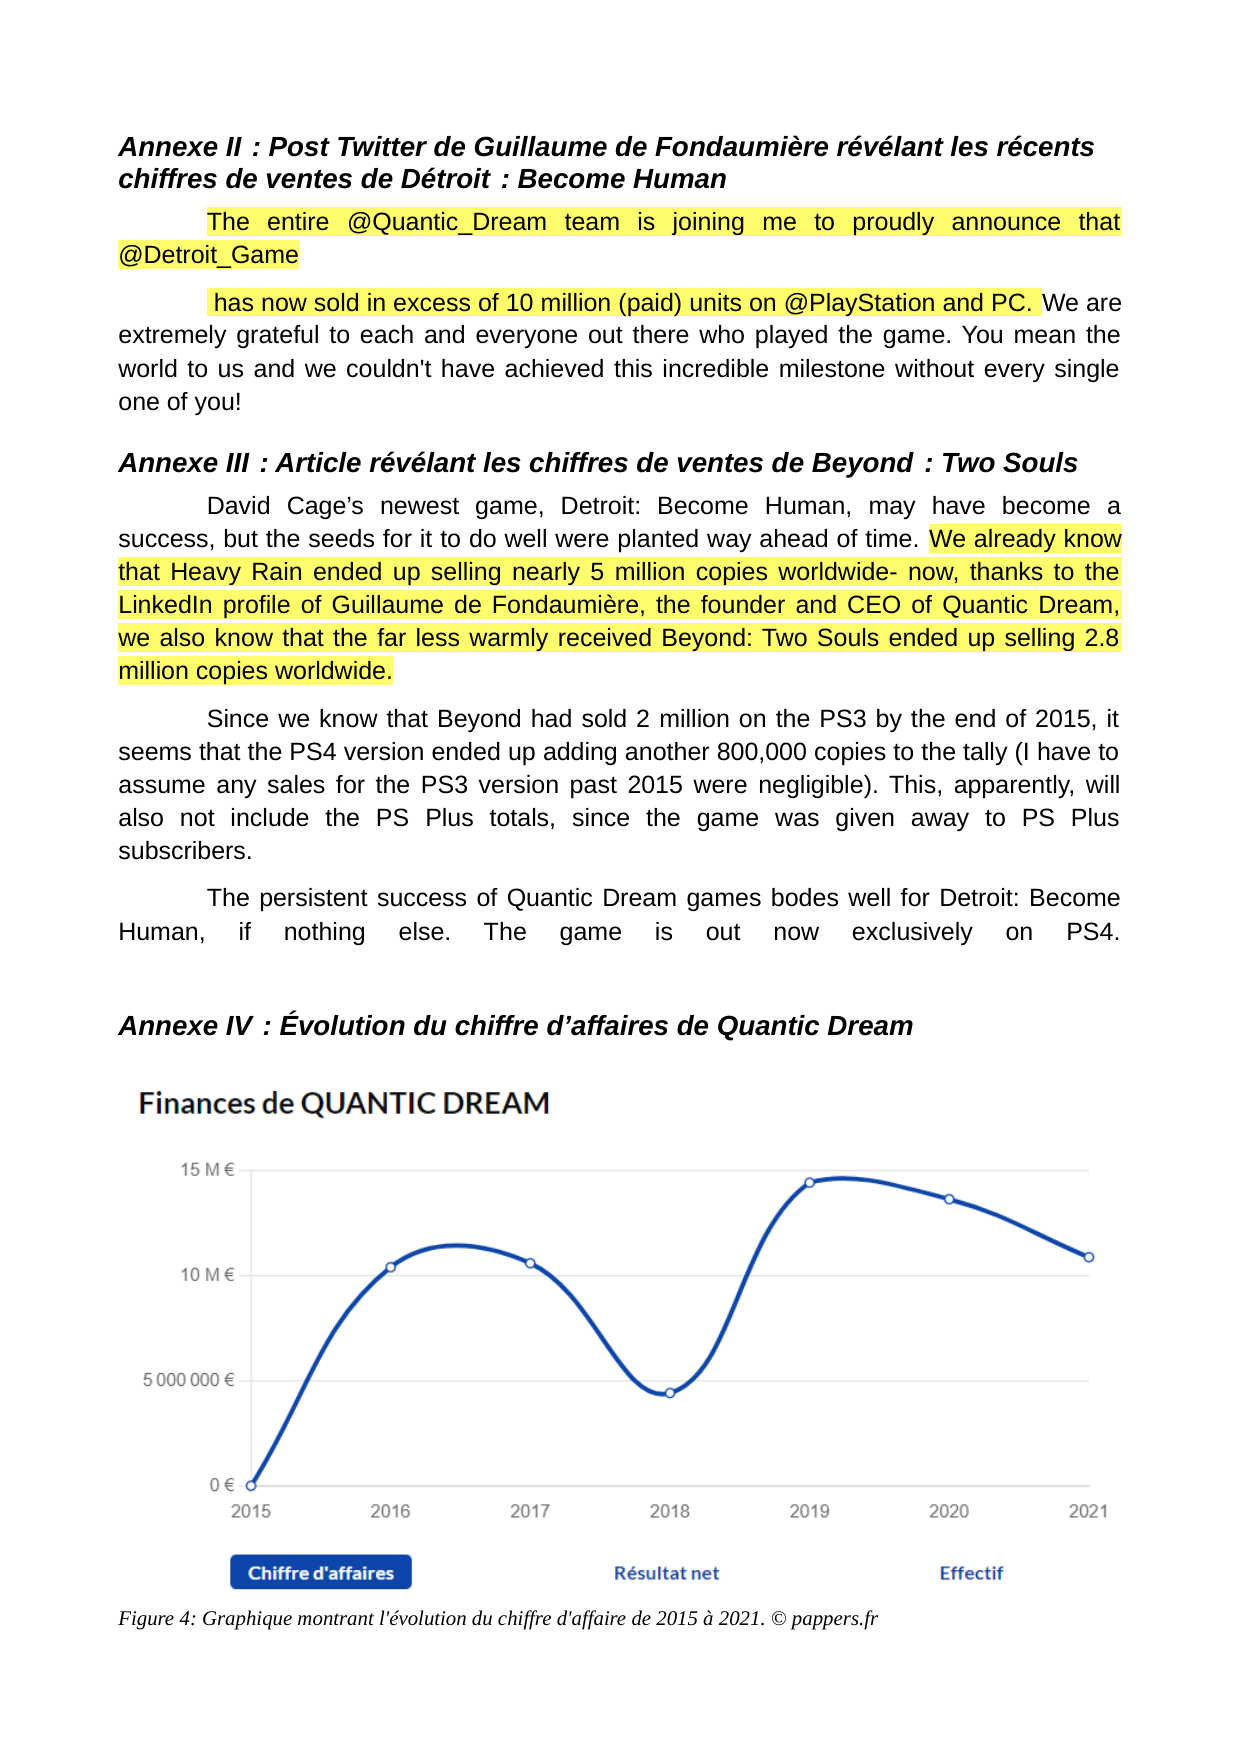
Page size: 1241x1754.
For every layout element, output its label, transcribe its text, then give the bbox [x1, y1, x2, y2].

text Figure 4: Graphique montrant l'évolution du chiffre d'affaire de 2015 à 2021. © pappers.fr [118, 1606, 1122, 1630]
text The entire @Quantic_Dream team is joining me to proudly announce that @Detroit_Game [118, 207, 1122, 269]
subtitle Annexe IV : Évolution du chiffre d’affaires de Quantic Dream [118, 1009, 1122, 1041]
picture [118, 1066, 1123, 1606]
text The persistent success of Quantic Dream games bodes well for Detroit: Become Human, if nothing else. The game is out now exclusively on PS4. [118, 883, 1122, 978]
text Since we know that Beyond had sold 2 million on the PS3 by the end of 2015, it seems that the PS4 version ended up adding another 800,000 copies to the tally (I have to assume any sales for the PS3 version past 2015 were negligible). This, apparently, will also not include the PS Plus totals, since the game was given away to PS Plus subscribers. [118, 704, 1122, 864]
subtitle Annexe III : Article révélant les chiffres de ventes de Beyond : Two Souls [118, 447, 1122, 478]
text David Cage’s newest game, Detroit: Become Human, may have become a success, but the seeds for it to do well were planted way ahead of time. We already know that Heavy Rain ended up selling nearly 5 million copies worldwide- now, thanks to the LinkedIn profile of Guillaume de Fondaumière, the founder and CEO of Quantic Dream, we also know that the far less warmly received Beyond: Two Souls ended up selling 2.8 million copies worldwide. [118, 491, 1122, 685]
subtitle Annexe II : Post Twitter de Guillaume de Fondaumière révélant les récents chiffres de ventes de Détroit : Become Human [118, 131, 1122, 194]
text has now sold in excess of 10 million (paid) units on @PlayStation and PC. We are extremely grateful to each and everyone out there who played the game. You mean the world to us and we couldn't have achieved this incredible milestone without every single one of you! [118, 287, 1122, 415]
